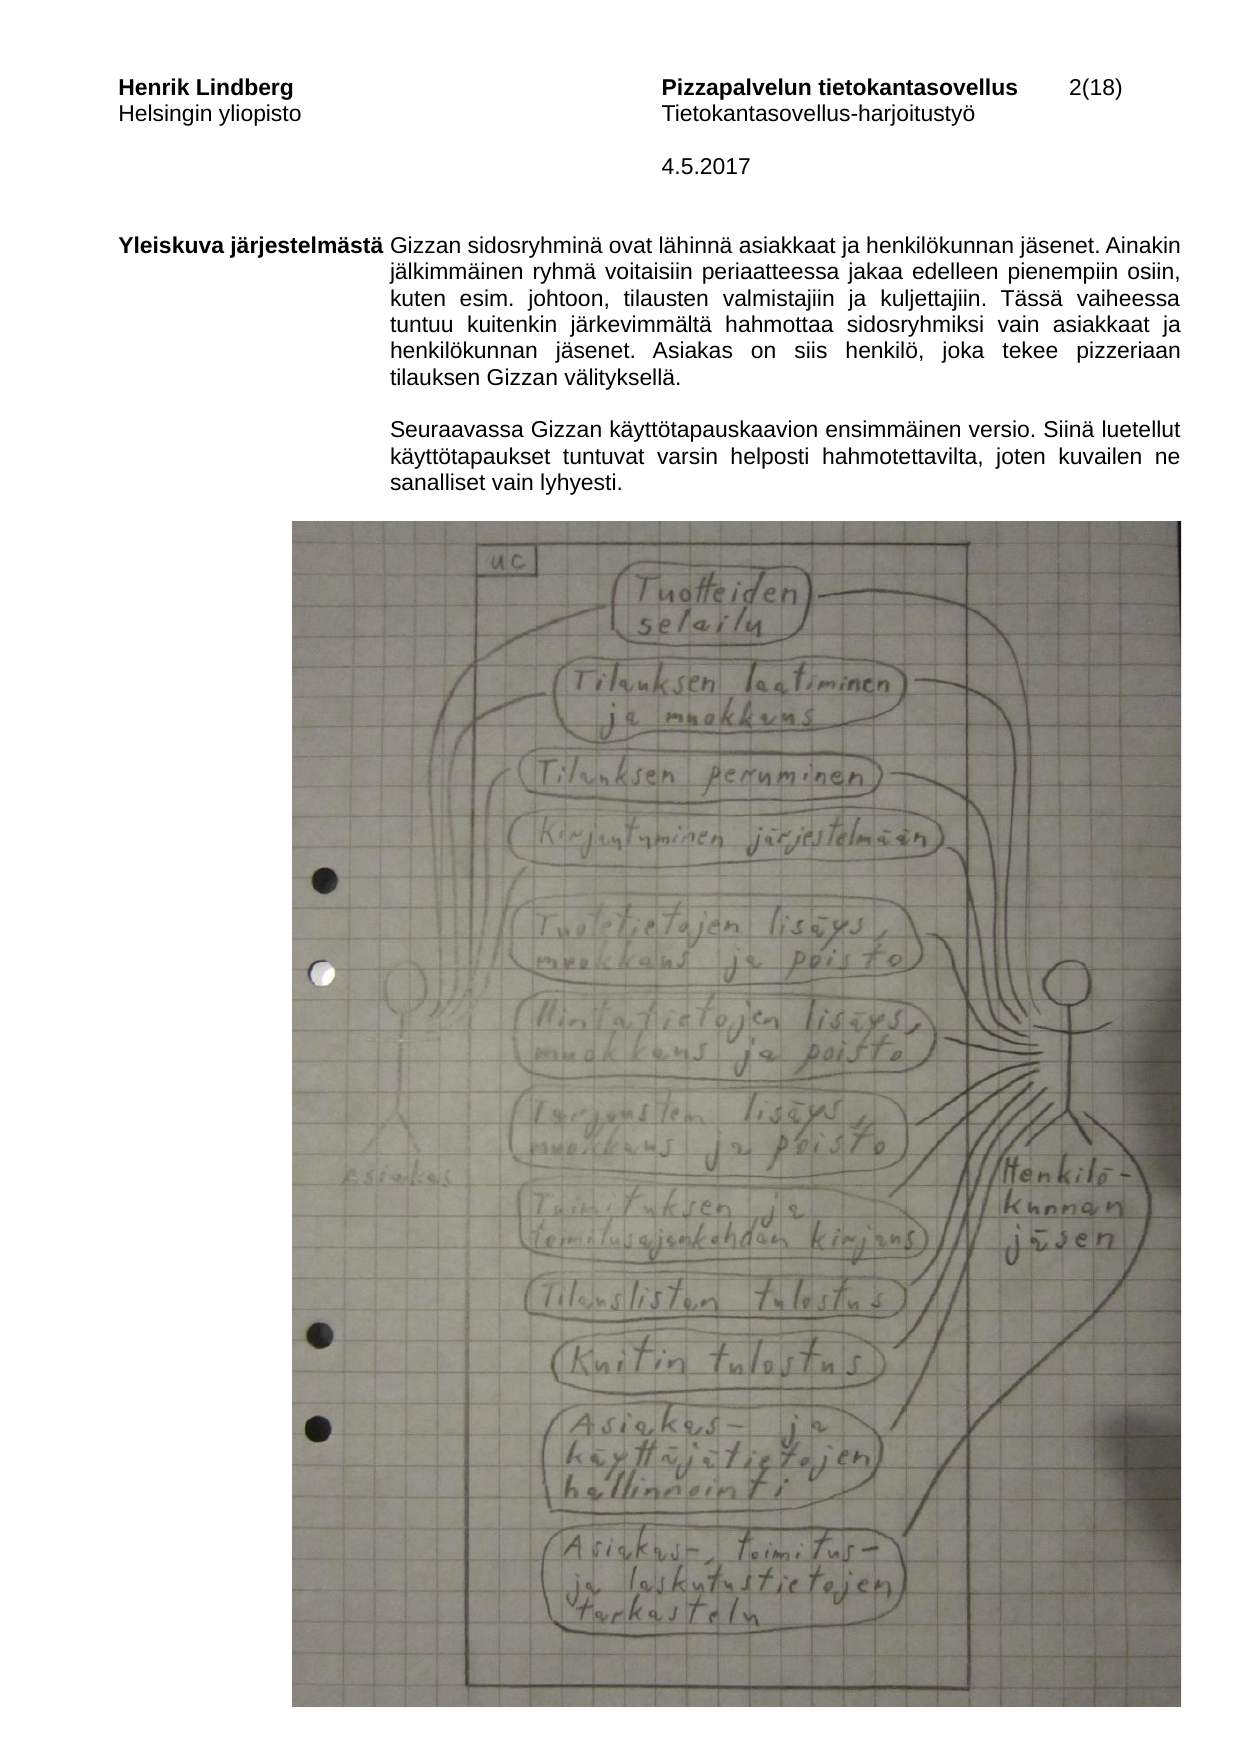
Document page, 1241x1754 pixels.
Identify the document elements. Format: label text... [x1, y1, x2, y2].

text Seuraavassa Gizzan käyttötapauskaavion ensimmäinen versio. Siinä luetellut käyttötapaukset tuntuvat varsin helposti hahmotettavilta, joten kuvailen ne sanalliset vain lyhyesti. [118, 416, 1181, 495]
picture [292, 521, 1182, 1707]
text Yleiskuva järjestelmästä Gizzan sidosryhminä ovat lähinnä asiakkaat ja henkilökunnan jäsenet. Ainakin jälkimmäinen ryhmä voitaisiin periaatteessa jakaa edelleen pienempiin osiin, kuten esim. johtoon, tilausten valmistajiin ja kuljettajiin. Tässä vaiheessa tuntuu kuitenkin järkevimmältä hahmottaa sidosryhmiksi vain asiakkaat ja henkilökunnan jäsenet. Asiakas on siis henkilö, joka tekee pizzeriaan tilauksen Gizzan välityksellä. [118, 232, 1181, 390]
